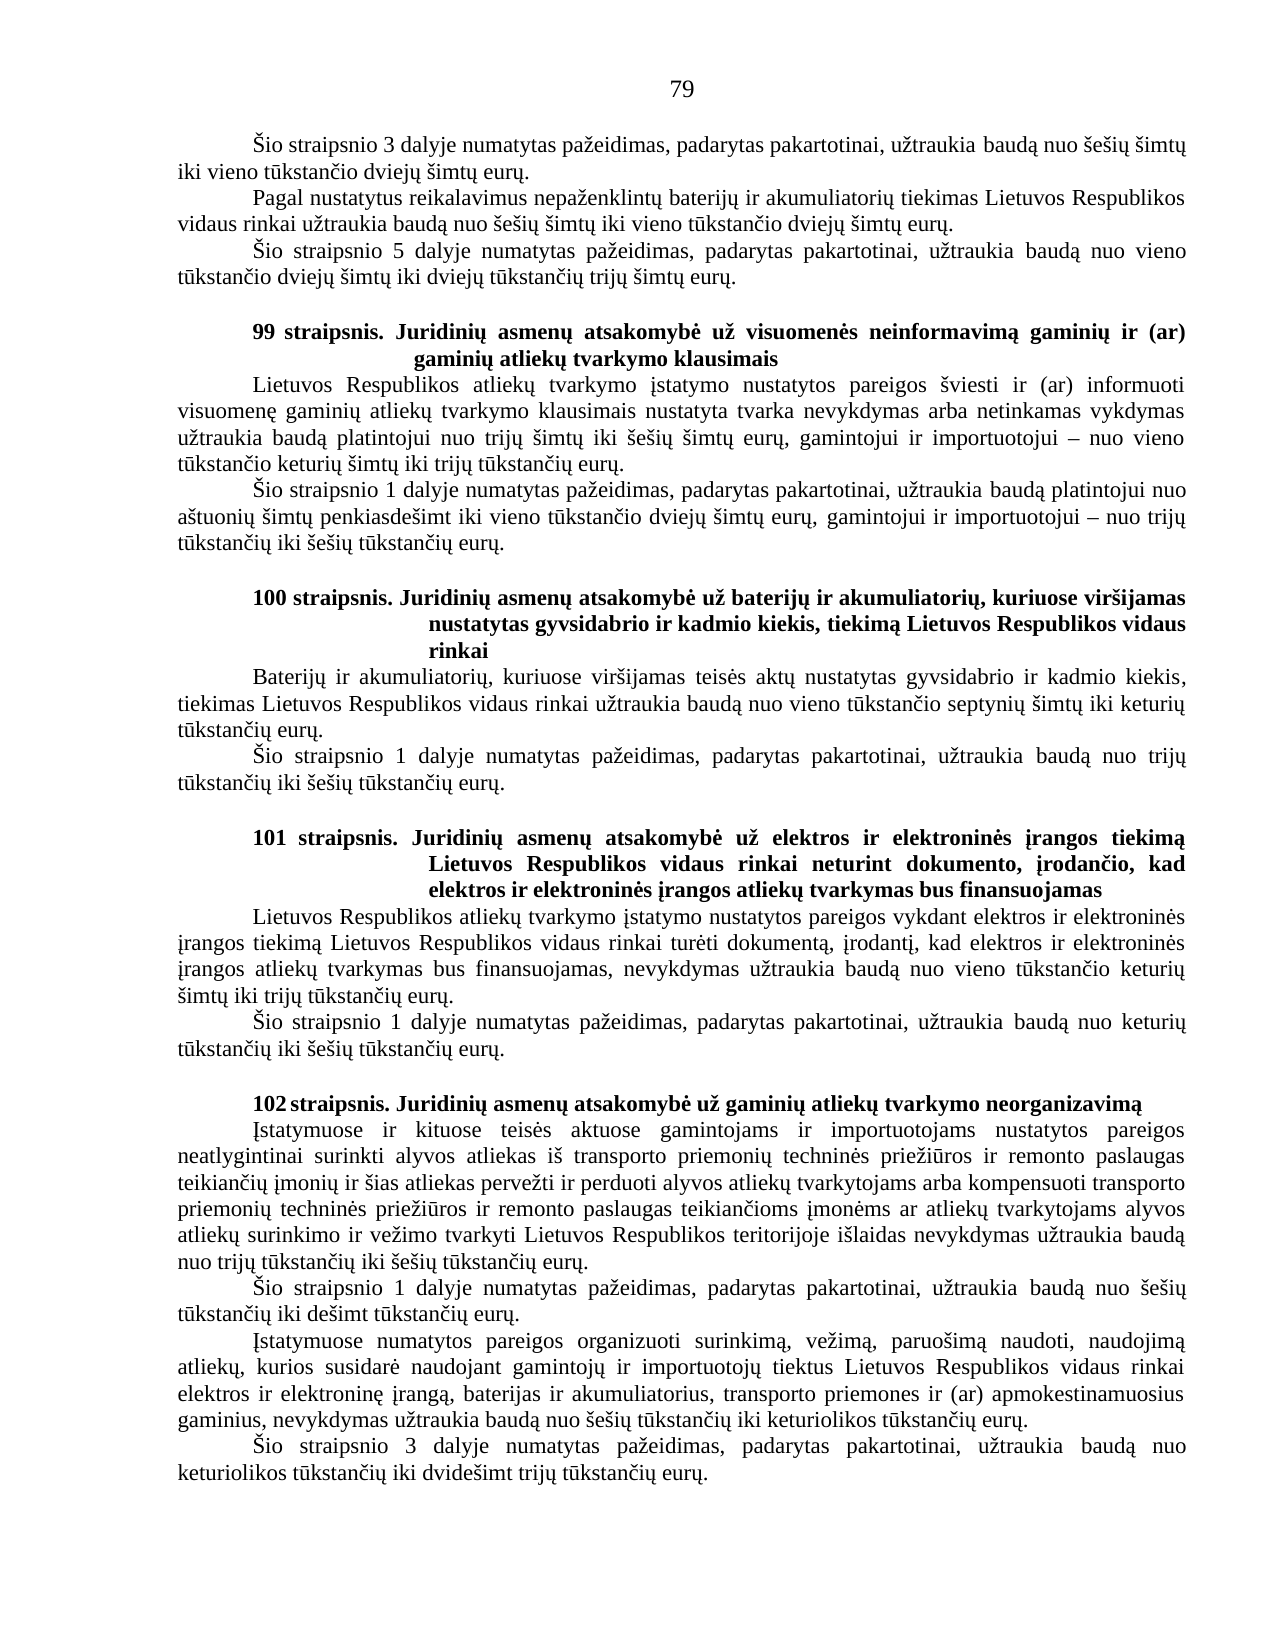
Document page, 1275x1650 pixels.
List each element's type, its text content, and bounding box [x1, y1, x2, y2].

text 100 straipsnis. Juridinių asmenų atsakomybė už baterijų ir akumuliatorių, kuriuose viršijamas nustatytas gyvsidabrio ir kadmio kiekis, tiekimą Lietuvos Respublikos vidaus rinkai [252, 584, 1186, 663]
text Šio straipsnio 5 dalyje numatytas pažeidimas, padarytas pakartotinai, užtraukia baudą nuo vieno tūkstančio dviejų šimtų iki dviejų tūkstančių trijų šimtų eurų. [177, 237, 1186, 289]
text Šio straipsnio 1 dalyje numatytas pažeidimas, padarytas pakartotinai, užtraukia baudą nuo keturių tūkstančių iki šešių tūkstančių eurų. [177, 1008, 1186, 1061]
text Įstatymuose numatytos pareigos organizuoti surinkimą, vežimą, paruošimą naudoti, naudojimą atliekų, kurios susidarė naudojant gamintojų ir importuotojų tiektus Lietuvos Respublikos vidaus rinkai elektros ir elektroninę įrangą, baterijas ir akumuliatorius, transporto priemones ir (ar) apmokestinamuosius gaminius, nevykdymas užtraukia baudą nuo šešių tūkstančių iki keturiolikos tūkstančių eurų. [177, 1327, 1186, 1432]
text Įstatymuose ir kituose teisės aktuose gamintojams ir importuotojams nustatytos pareigos neatlygintinai surinkti alyvos atliekas iš transporto priemonių techninės priežiūros ir remonto paslaugas teikiančių įmonių ir šias atliekas pervežti ir perduoti alyvos atliekų tvarkytojams arba kompensuoti transporto priemonių techninės priežiūros ir remonto paslaugas teikiančioms įmonėms ar atliekų tvarkytojams alyvos atliekų surinkimo ir vežimo tvarkyti Lietuvos Respublikos teritorijoje išlaidas nevykdymas užtraukia baudą nuo trijų tūkstančių iki šešių tūkstančių eurų. [177, 1116, 1186, 1274]
text Lietuvos Respublikos atliekų tvarkymo įstatymo nustatytos pareigos šviesti ir (ar) informuoti visuomenę gaminių atliekų tvarkymo klausimais nustatyta tvarka nevykdymas arba netinkamas vykdymas užtraukia baudą platintojui nuo trijų šimtų iki šešių šimtų eurų, gamintojui ir importuotojui – nuo vieno tūkstančio keturių šimtų iki trijų tūkstančių eurų. [177, 371, 1186, 476]
text Pagal nustatytus reikalavimus nepaženklintų baterijų ir akumuliatorių tiekimas Lietuvos Respublikos vidaus rinkai užtraukia baudą nuo šešių šimtų iki vieno tūkstančio dviejų šimtų eurų. [177, 184, 1186, 237]
text 99 straipsnis. Juridinių asmenų atsakomybė už visuomenės neinformavimą gaminių ir (ar) gaminių atliekų tvarkymo klausimais [252, 318, 1186, 371]
text Šio straipsnio 3 dalyje numatytas pažeidimas, padarytas pakartotinai, užtraukia baudą nuo šešių šimtų iki vieno tūkstančio dviejų šimtų eurų. [177, 131, 1186, 184]
text Šio straipsnio 1 dalyje numatytas pažeidimas, padarytas pakartotinai, užtraukia baudą nuo šešių tūkstančių iki dešimt tūkstančių eurų. [177, 1274, 1186, 1327]
text Šio straipsnio 3 dalyje numatytas pažeidimas, padarytas pakartotinai, užtraukia baudą nuo keturiolikos tūkstančių iki dvidešimt trijų tūkstančių eurų. [177, 1432, 1186, 1485]
text 102 straipsnis. Juridinių asmenų atsakomybė už gaminių atliekų tvarkymo neorganizavimą [252, 1090, 1186, 1116]
text 101 straipsnis. Juridinių asmenų atsakomybė už elektros ir elektroninės įrangos tiekimą Lietuvos Respublikos vidaus rinkai neturint dokumento, įrodančio, kad elektros ir elektroninės įrangos atliekų tvarkymas bus finansuojamas [252, 824, 1186, 903]
text Šio straipsnio 1 dalyje numatytas pažeidimas, padarytas pakartotinai, užtraukia baudą platintojui nuo aštuonių šimtų penkiasdešimt iki vieno tūkstančio dviejų šimtų eurų, gamintojui ir importuotojui – nuo trijų tūkstančių iki šešių tūkstančių eurų. [177, 476, 1186, 555]
text Baterijų ir akumuliatorių, kuriuose viršijamas teisės aktų nustatytas gyvsidabrio ir kadmio kiekis, tiekimas Lietuvos Respublikos vidaus rinkai užtraukia baudą nuo vieno tūkstančio septynių šimtų iki keturių tūkstančių eurų. [177, 663, 1186, 742]
text Lietuvos Respublikos atliekų tvarkymo įstatymo nustatytos pareigos vykdant elektros ir elektroninės įrangos tiekimą Lietuvos Respublikos vidaus rinkai turėti dokumentą, įrodantį, kad elektros ir elektroninės įrangos atliekų tvarkymas bus finansuojamas, nevykdymas užtraukia baudą nuo vieno tūkstančio keturių šimtų iki trijų tūkstančių eurų. [177, 903, 1186, 1008]
text Šio straipsnio 1 dalyje numatytas pažeidimas, padarytas pakartotinai, užtraukia baudą nuo trijų tūkstančių iki šešių tūkstančių eurų. [177, 742, 1186, 795]
